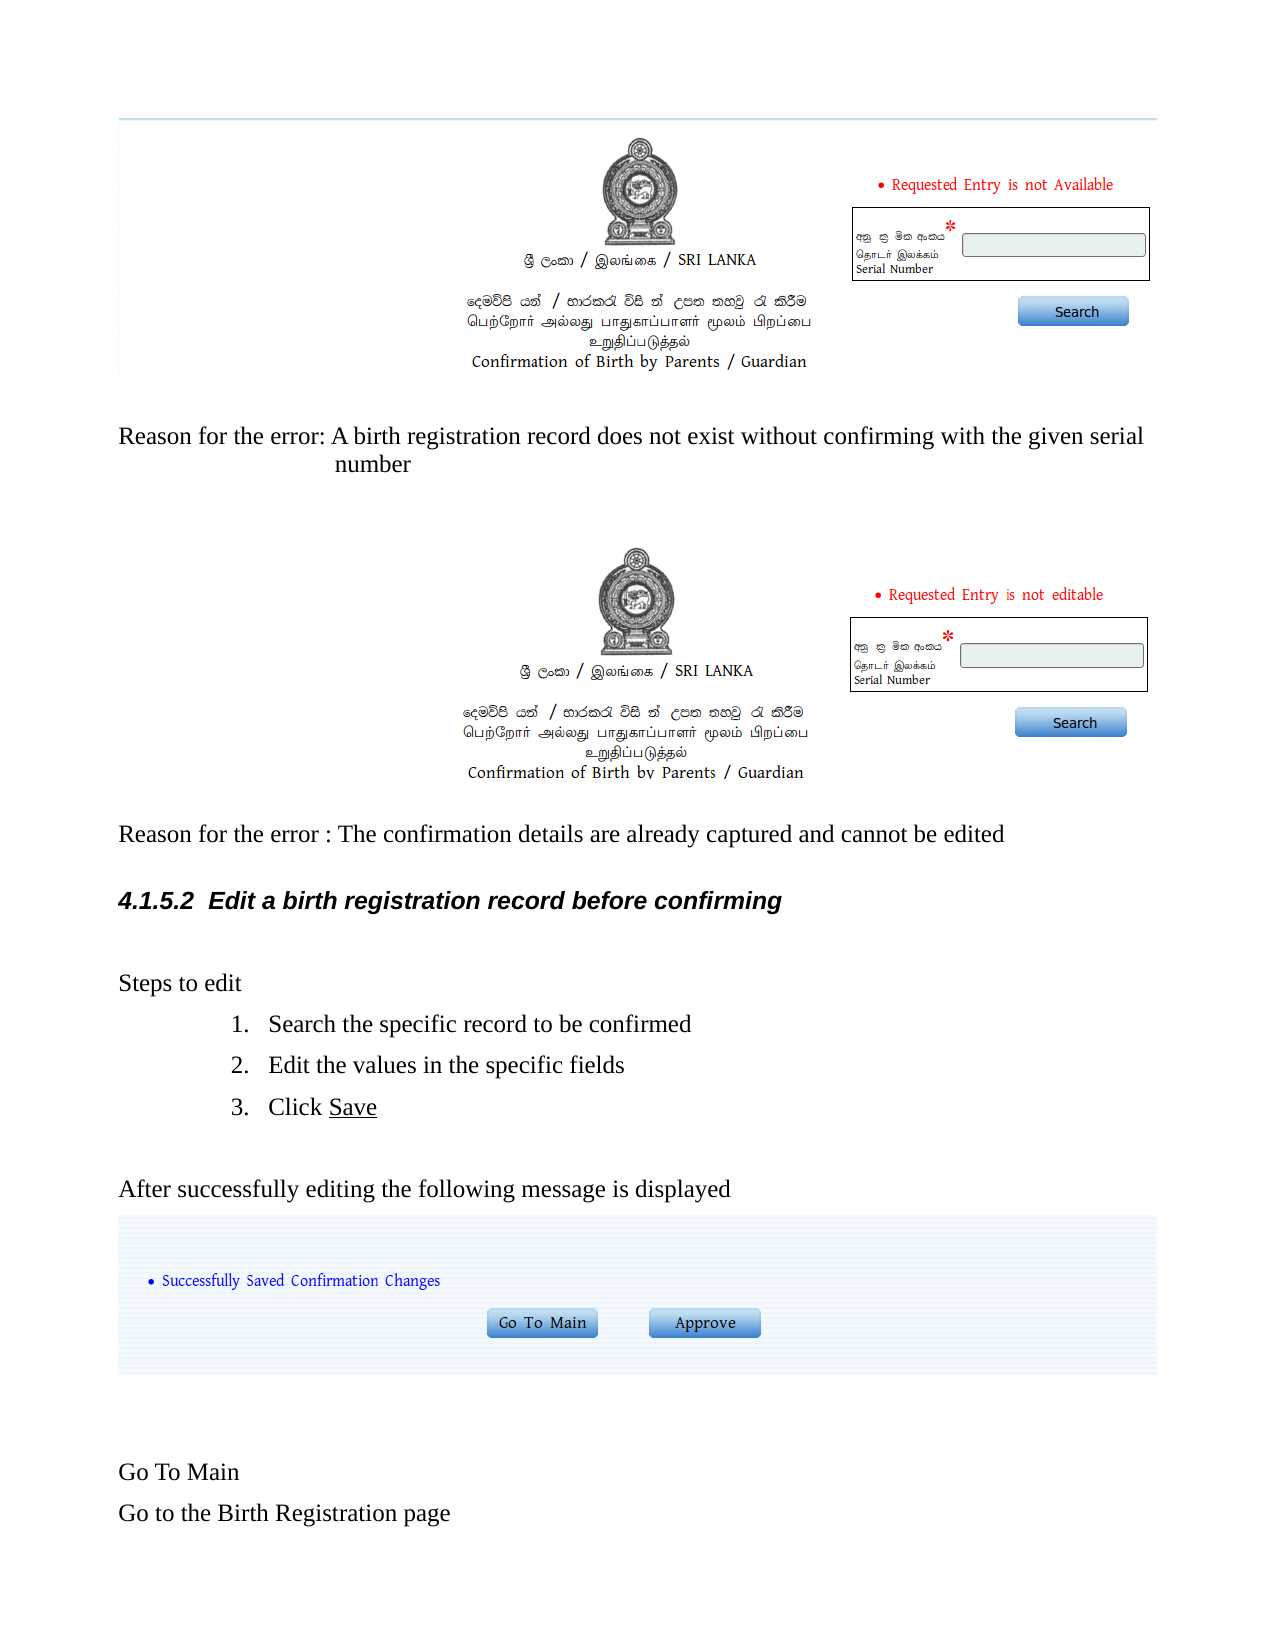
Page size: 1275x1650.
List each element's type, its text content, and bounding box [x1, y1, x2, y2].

text Reason for the error : The confirmation details are already captured and cannot be edited [118, 819, 1157, 848]
subtitle Edit a birth registration record before confirming [118, 886, 1157, 914]
text Go to the Birth Registration page [118, 1498, 1157, 1527]
list Click Save [231, 1092, 1157, 1121]
text Go To Main [118, 1457, 1157, 1485]
picture [118, 532, 1157, 779]
list Search the specific record to be confirmed [231, 1009, 1157, 1038]
text Steps to edit [118, 968, 1157, 997]
list Edit the values in the specific fields [231, 1051, 1157, 1079]
text After successfully editing the following message is displayed [118, 1174, 1157, 1203]
text Reason for the error: A birth registration record does not exist without confirming with the given serial number [118, 421, 1157, 478]
picture [118, 1215, 1157, 1375]
picture [118, 118, 1157, 380]
